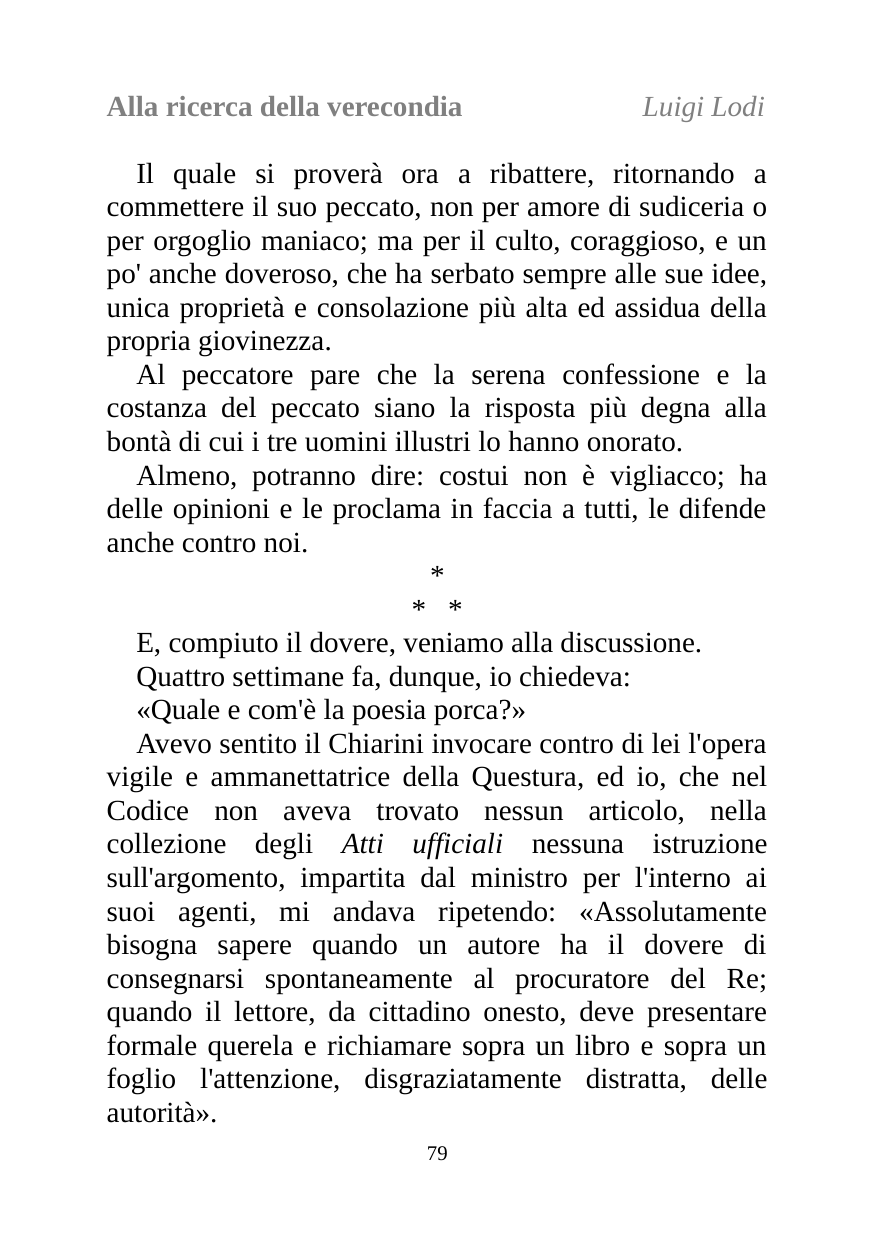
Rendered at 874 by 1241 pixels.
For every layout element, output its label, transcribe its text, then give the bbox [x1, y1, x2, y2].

text Il quale si proverà ora a ribattere, ritornando a commettere il suo peccato, non per amore di sudiceria o per orgoglio maniaco; ma per il culto, coraggioso, e un po' anche doveroso, che ha serbato sempre alle sue idee, unica proprietà e consolazione più alta ed assidua della propria giovinezza. [106, 156, 768, 357]
text * [106, 558, 768, 592]
text E, compiuto il dovere, veniamo alla discussione. [106, 625, 768, 659]
text Almeno, potranno dire: costui non è vigliacco; ha delle opinioni e le proclama in faccia a tutti, le difende anche contro noi. [106, 458, 768, 558]
text «Quale e com'è la poesia porca?» [106, 692, 768, 726]
text Al peccatore pare che la serena confessione e la costanza del peccato siano la risposta più degna alla bontà di cui i tre uomini illustri lo hanno onorato. [106, 357, 768, 458]
text Avevo sentito il Chiarini invocare contro di lei l'opera vigile e ammanettatrice della Questura, ed io, che nel Codice non aveva trovato nessun articolo, nella collezione degli Atti ufficiali nessuna istruzione sull'argomento, impartita dal ministro per l'interno ai suoi agenti, mi andava ripetendo: «Assolutamente bisogna sapere quando un autore ha il dovere di consegnarsi spontaneamente al procuratore del Re; quando il lettore, da cittadino onesto, deve presentare formale querela e richiamare sopra un libro e sopra un foglio l'attenzione, disgraziatamente distratta, delle autorità». [106, 726, 768, 1128]
text * * [106, 592, 768, 625]
text Quattro settimane fa, dunque, io chiedeva: [106, 659, 768, 692]
